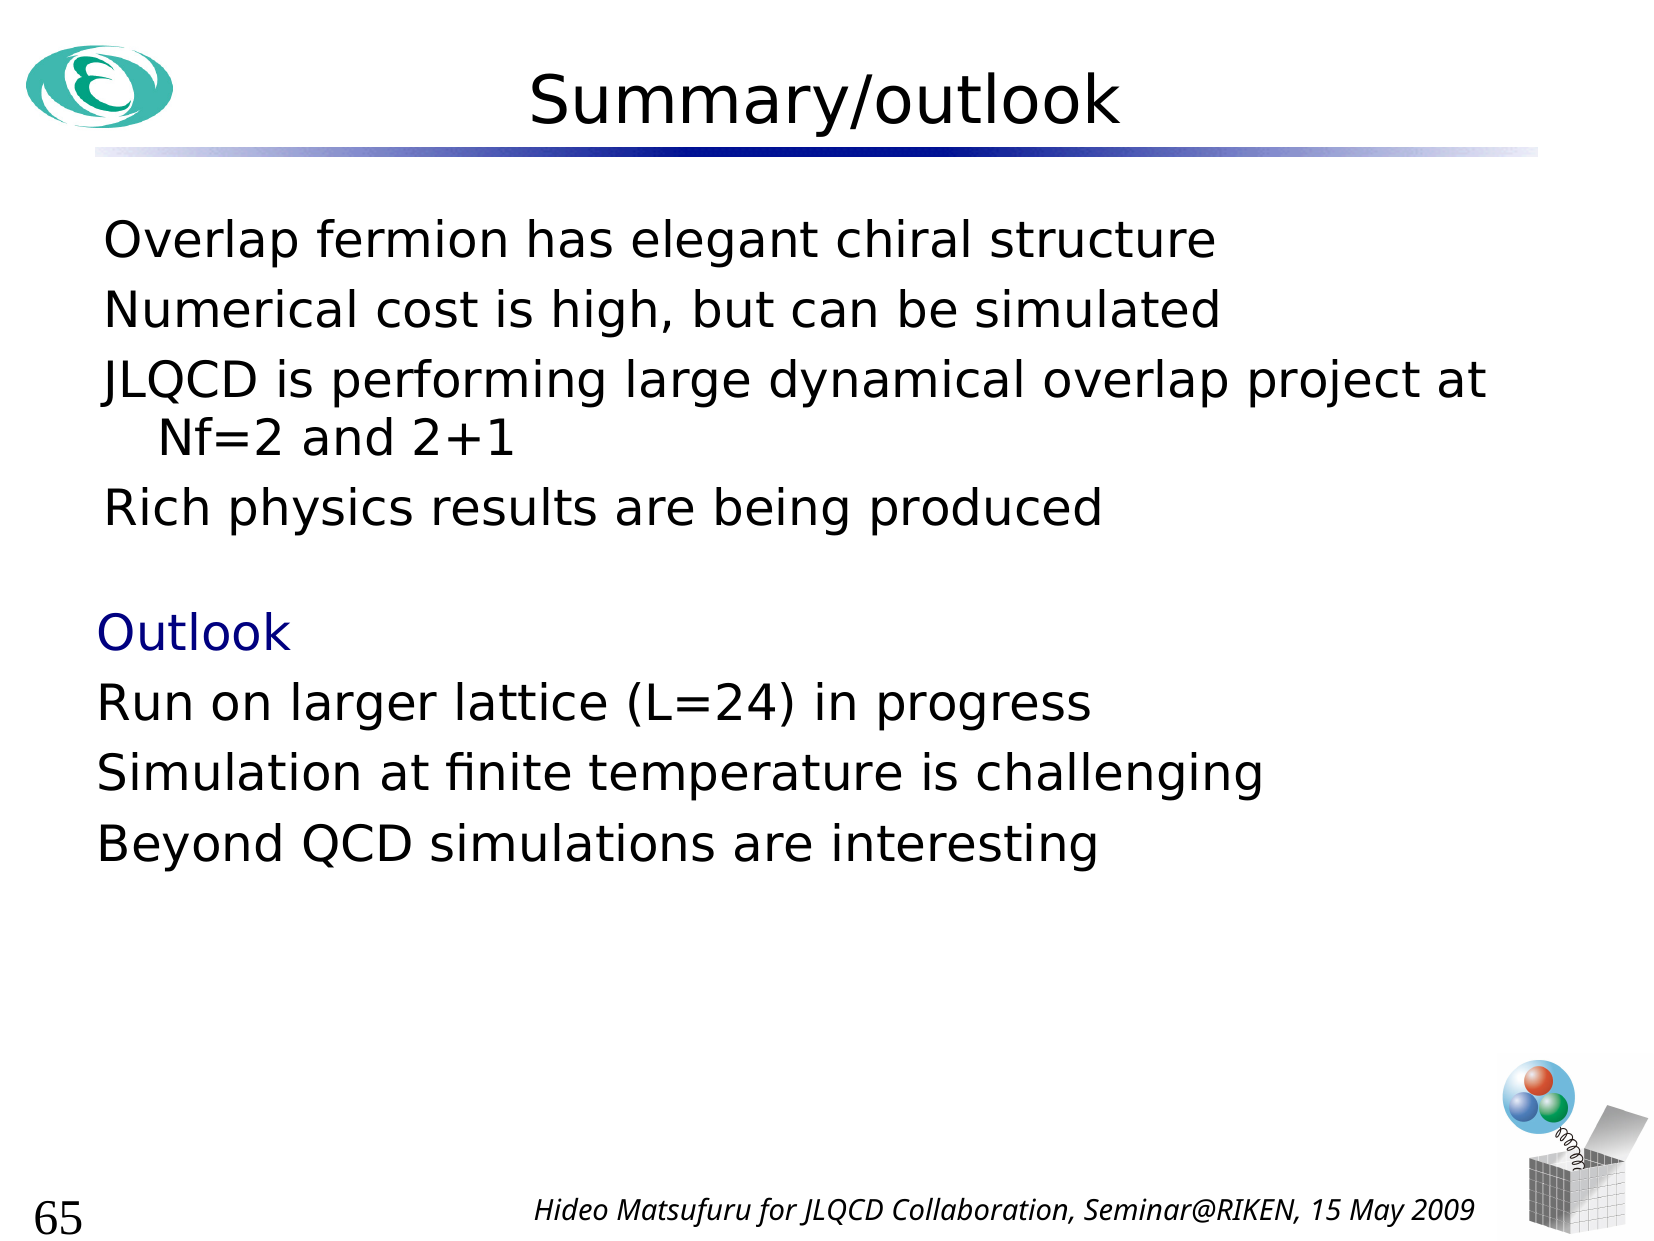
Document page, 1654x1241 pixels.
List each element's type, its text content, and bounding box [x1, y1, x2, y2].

picture [20, 37, 179, 136]
picture [1497, 1053, 1654, 1241]
list Overlap fermion has elegant chiral structure Numerical cost is high, but can be simulated JLQCD is performing large dynamical overlap project at Nf=2 and 2+1 Rich physics results are being produced [86, 210, 1539, 538]
picture [95, 147, 1538, 157]
title Summary/outlook [201, 47, 1450, 154]
list Outlook Run on larger lattice (L=24) in progress Simulation at finite temperature is challenging Beyond QCD simulations are interesting [79, 604, 1532, 873]
